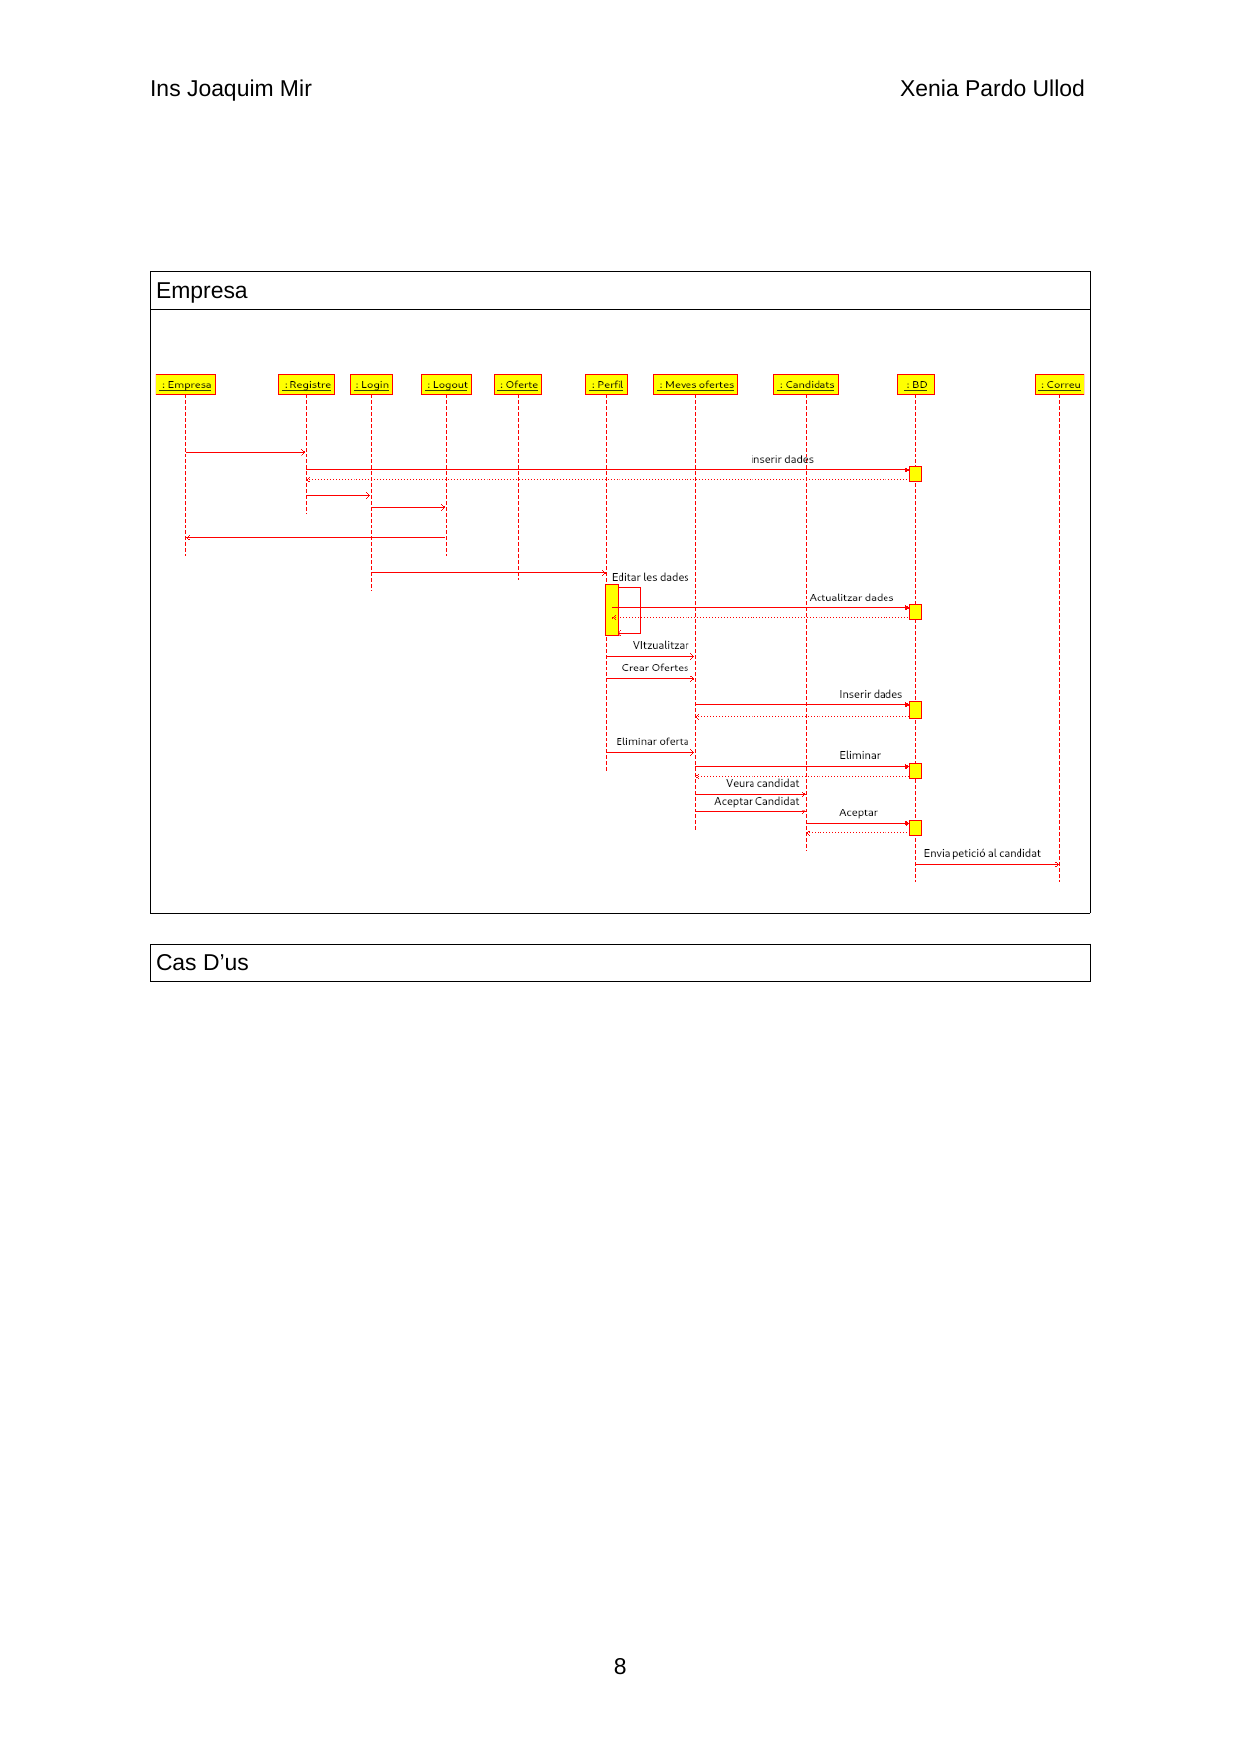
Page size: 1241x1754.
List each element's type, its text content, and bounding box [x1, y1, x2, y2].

table_cell [151, 310, 1090, 913]
table_header Empresa [151, 272, 1090, 309]
picture [155, 314, 1085, 882]
table_header Cas D’us [151, 945, 1090, 981]
